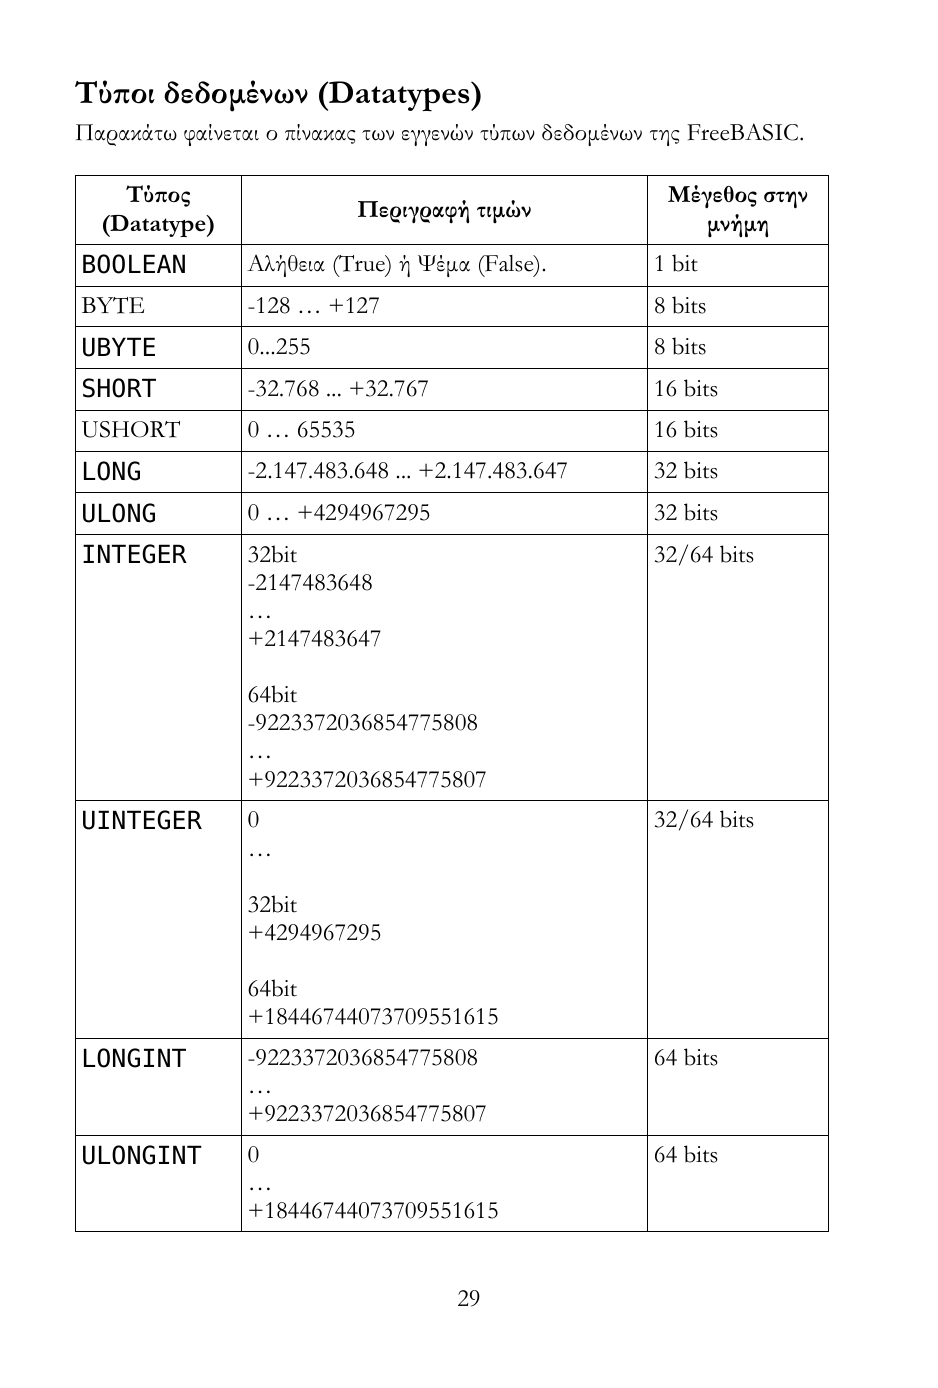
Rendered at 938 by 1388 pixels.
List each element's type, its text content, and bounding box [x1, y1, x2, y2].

table_cell UBYTE [76, 327, 241, 368]
table_cell LONG [76, 452, 241, 492]
table_header Περιγραφή τιμών [242, 176, 647, 244]
table_header Τύπος (Datatype) [76, 176, 241, 244]
table_cell 8 bits [648, 327, 828, 368]
table_cell BYTE [76, 287, 241, 326]
table_cell UINTEGER [76, 801, 241, 1037]
table_cell ULONGINT [76, 1136, 241, 1231]
table_cell 32 bits [648, 493, 828, 534]
subtitle Τύποι δεδομένων (Datatypes) [75, 75, 862, 112]
table_cell 16 bits [648, 411, 828, 451]
text Παρακάτω φαίνεται ο πίνακας των εγγενών τύπων δεδομένων της FreeBASIC. [75, 119, 862, 147]
table_cell 32 bits [648, 452, 828, 492]
table_cell 64 bits [648, 1039, 828, 1134]
table_header Μέγεθος στην μνήμη [648, 176, 828, 244]
table_cell USHORT [76, 411, 241, 451]
table_cell 0 … +4294967295 [242, 493, 647, 534]
table_cell 8 bits [648, 287, 828, 326]
table_cell 0...255 [242, 327, 647, 368]
table_cell ULONG [76, 493, 241, 534]
table_cell -2.147.483.648 ... +2.147.483.647 [242, 452, 647, 492]
table_cell SHORT [76, 369, 241, 410]
table_cell 0 … +18446744073709551615 [242, 1136, 647, 1231]
table_cell 32/64 bits [648, 535, 828, 800]
table_cell -32.768 ... +32.767 [242, 369, 647, 410]
table_cell 16 bits [648, 369, 828, 410]
table_cell 64 bits [648, 1136, 828, 1231]
table_cell 32bit -2147483648 … +2147483647 64bit -9223372036854775808 … +9223372036854775807 [242, 535, 647, 800]
table_cell 1 bit [648, 245, 828, 286]
table_cell BOOLEAN [76, 245, 241, 286]
table_cell Αλήθεια (True) ή Ψέμα (False). [242, 245, 647, 286]
table_cell INTEGER [76, 535, 241, 800]
table_cell 32/64 bits [648, 801, 828, 1037]
table_cell 0 … 32bit +4294967295 64bit +18446744073709551615 [242, 801, 647, 1037]
table_cell -9223372036854775808 … +9223372036854775807 [242, 1039, 647, 1134]
table_cell LONGINT [76, 1039, 241, 1134]
table_cell 0 … 65535 [242, 411, 647, 451]
table_cell -128 … +127 [242, 287, 647, 326]
